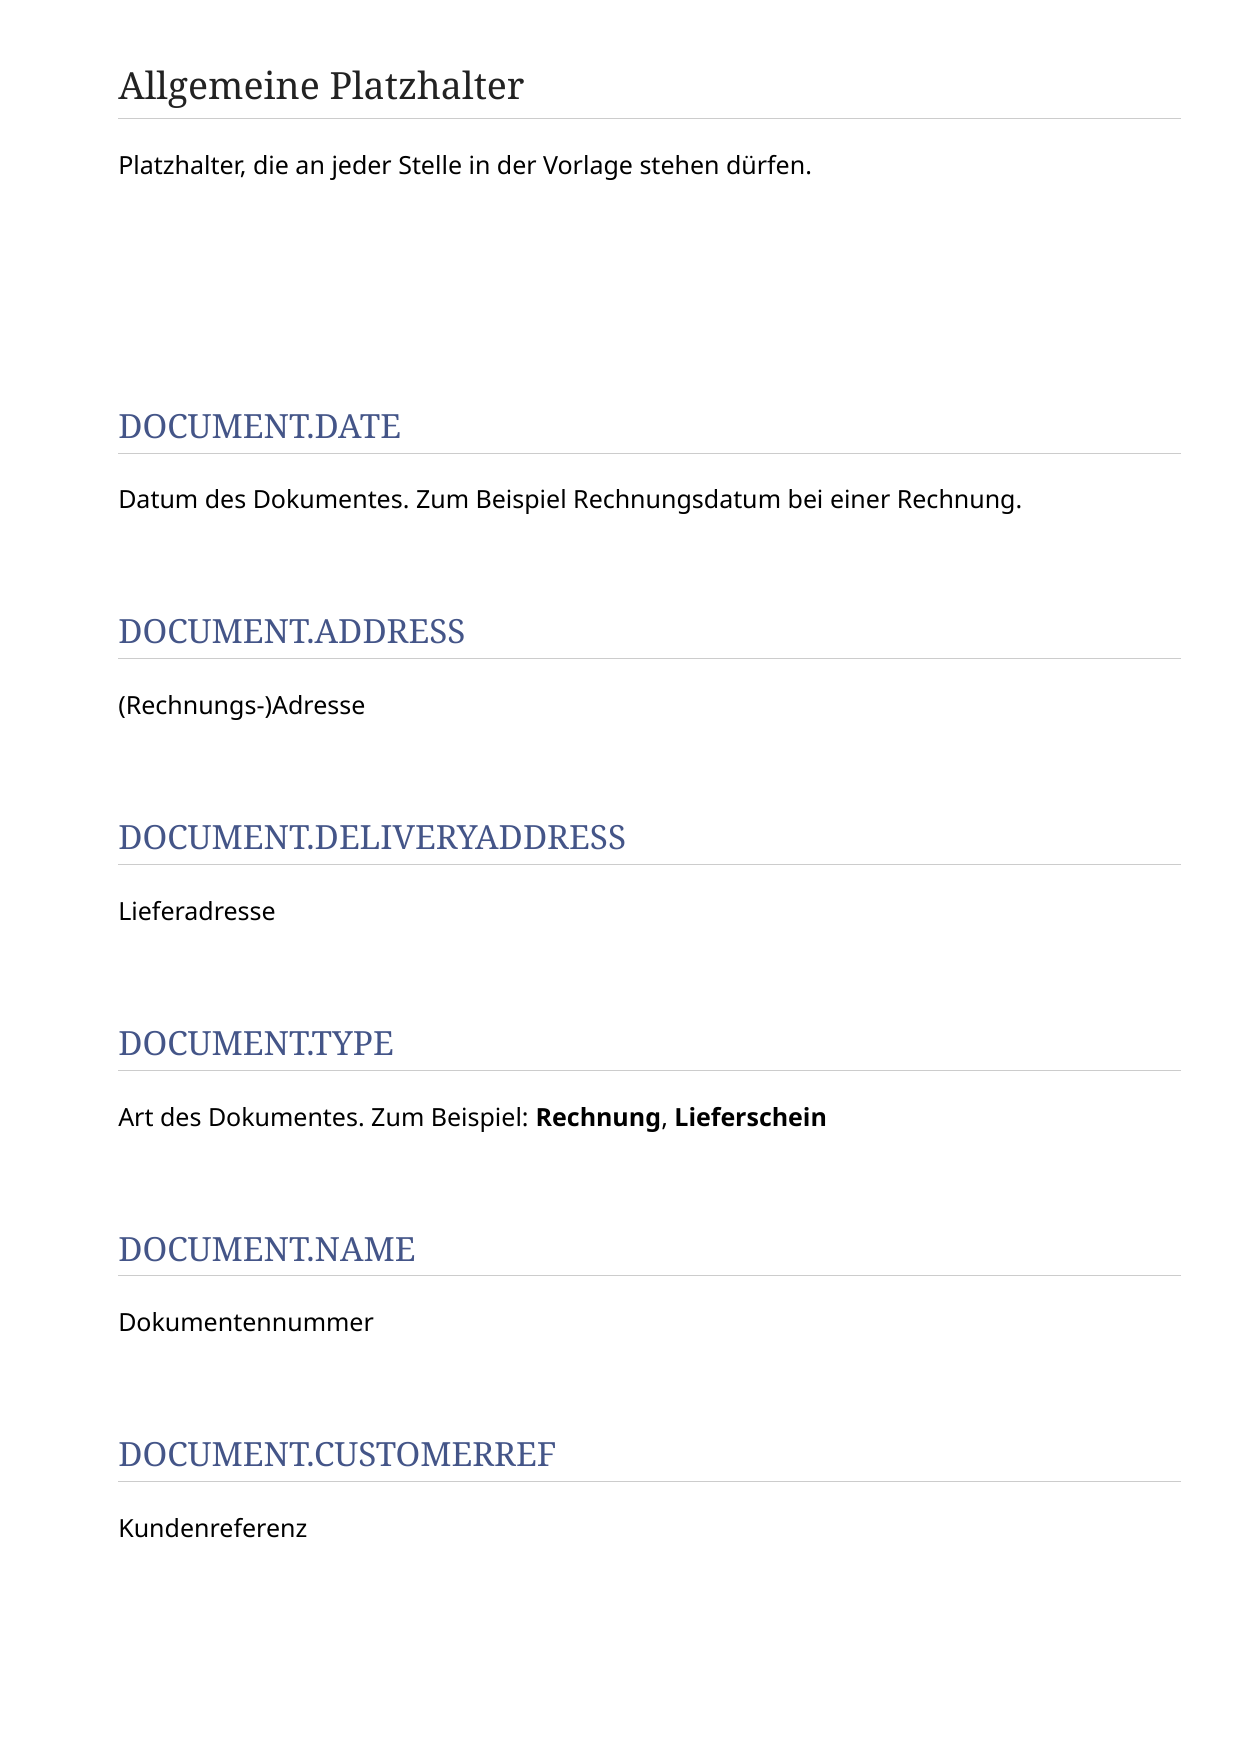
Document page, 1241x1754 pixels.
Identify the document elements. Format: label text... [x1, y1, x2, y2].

subtitle DOCUMENT.CUSTOMERREF [118, 1431, 1181, 1481]
text Kundenreferenz [118, 1511, 1181, 1545]
text (Rechnungs-)Adresse [118, 688, 1181, 722]
text Datum des Dokumentes. Zum Beispiel Rechnungsdatum bei einer Rechnung. [118, 482, 1181, 516]
subtitle DOCUMENT.NAME [118, 1225, 1181, 1275]
text Art des Dokumentes. Zum Beispiel: Rechnung, Lieferschein [118, 1099, 1181, 1133]
text Lieferadresse [118, 893, 1181, 928]
subtitle DOCUMENT.DATE [118, 402, 1181, 453]
subtitle Allgemeine Platzhalter [118, 59, 1181, 118]
subtitle DOCUMENT.TYPE [118, 1019, 1181, 1070]
subtitle DOCUMENT.DELIVERYADDRESS [118, 814, 1181, 864]
subtitle DOCUMENT.ADDRESS [118, 608, 1181, 658]
text Dokumentennummer [118, 1305, 1181, 1339]
text Platzhalter, die an jeder Stelle in der Vorlage stehen dürfen. [118, 147, 1181, 181]
